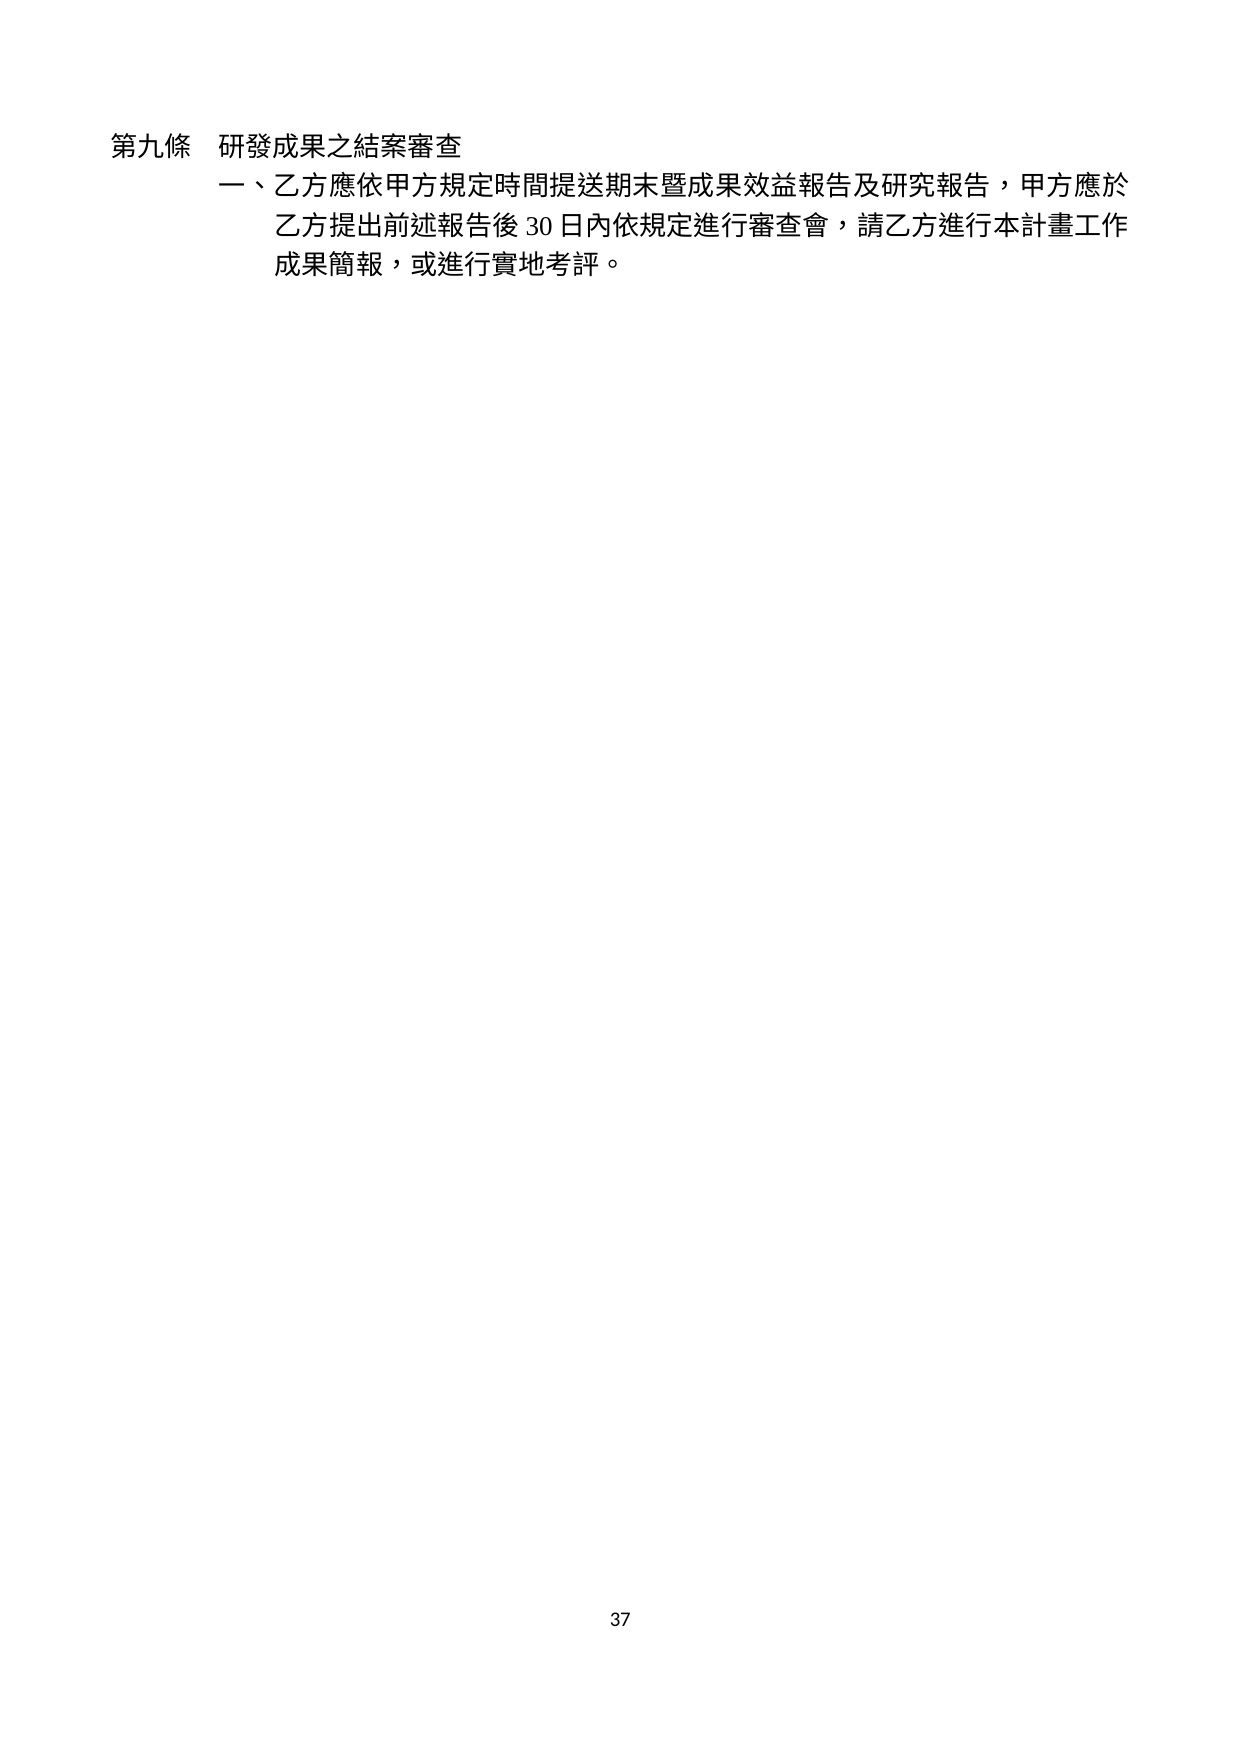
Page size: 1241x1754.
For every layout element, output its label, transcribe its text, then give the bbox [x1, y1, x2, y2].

text 一、乙方應依甲方規定時間提送期末暨成果效益報告及研究報告，甲方應於乙方提出前述報告後30日內依規定進行審查會，請乙方進行本計畫工作成果簡報，或進行實地考評。 [218, 164, 1131, 282]
text 第九條 研發成果之結案審查 [110, 125, 1131, 164]
